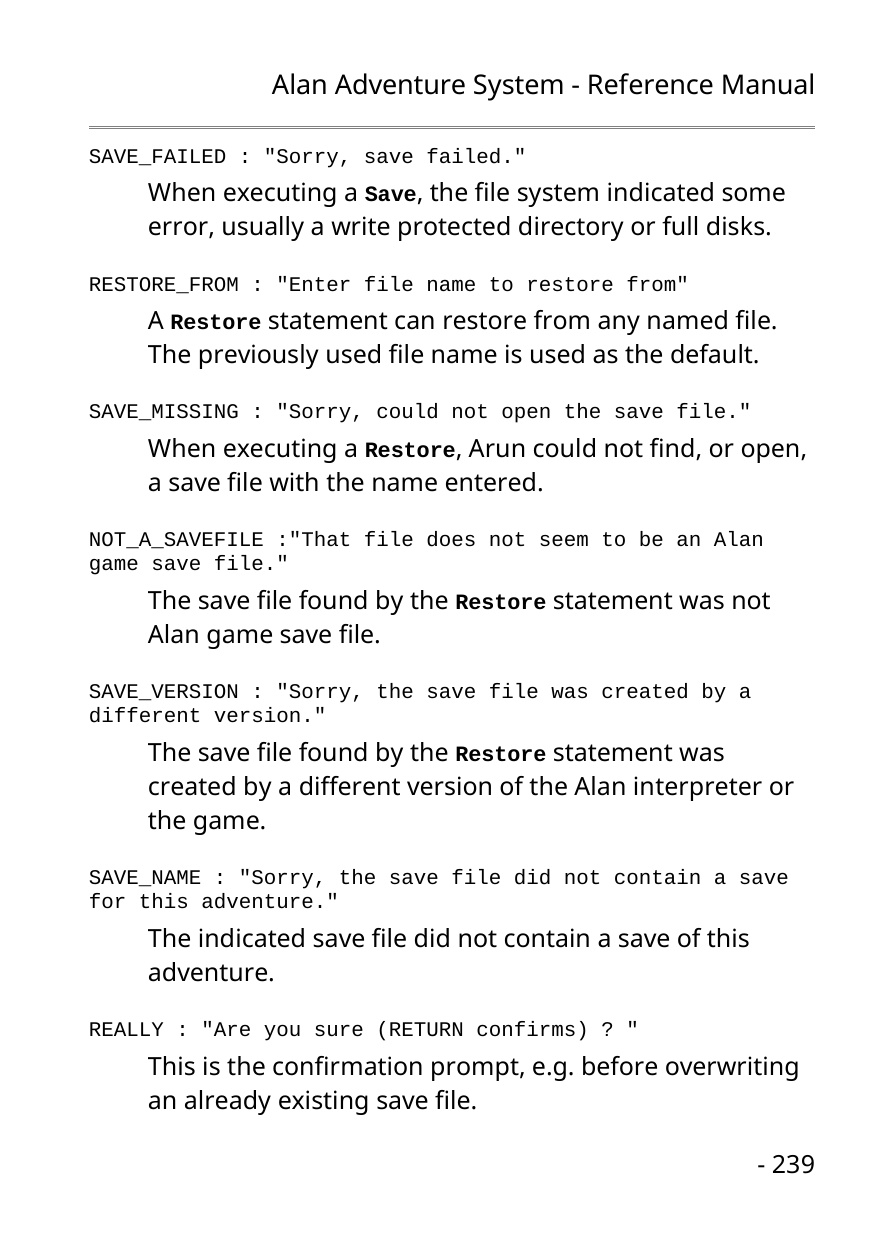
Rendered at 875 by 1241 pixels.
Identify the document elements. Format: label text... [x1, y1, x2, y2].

text RESTORE_FROM : "Enter file name to restore from" [88, 273, 815, 297]
text REALLY : "Are you sure (RETURN confirms) ? " [88, 1019, 815, 1043]
text When executing a Save, the file system indicated some error, usually a write protected directory or full disks. [148, 175, 815, 243]
text The save file found by the Restore statement was not Alan game save file. [148, 583, 815, 651]
text SAVE_FAILED : "Sorry, save failed." [88, 146, 815, 169]
text SAVE_VERSION : "Sorry, the save file was created by a different version." [88, 681, 815, 729]
text SAVE_NAME : "Sorry, the save file did not contain a save for this adventure." [88, 867, 815, 915]
text The indicated save file did not contain a save of this adventure. [148, 921, 815, 989]
text The save file found by the Restore statement was created by a different version of the Alan in­terpreter or the game. [148, 735, 815, 837]
text When executing a Restore, Arun could not find, or open, a save file with the name entered. [148, 431, 815, 499]
text NOT_A_SAVEFILE :"That file does not seem to be an Alan game save file." [88, 529, 815, 577]
text SAVE_MISSING : "Sorry, could not open the save file." [88, 401, 815, 425]
text This is the confirmation prompt, e.g. before overwriting an already existing save file. [148, 1049, 815, 1117]
text A Restore statement can restore from any named file. The previous­ly used file name is used as the default. [148, 303, 815, 371]
